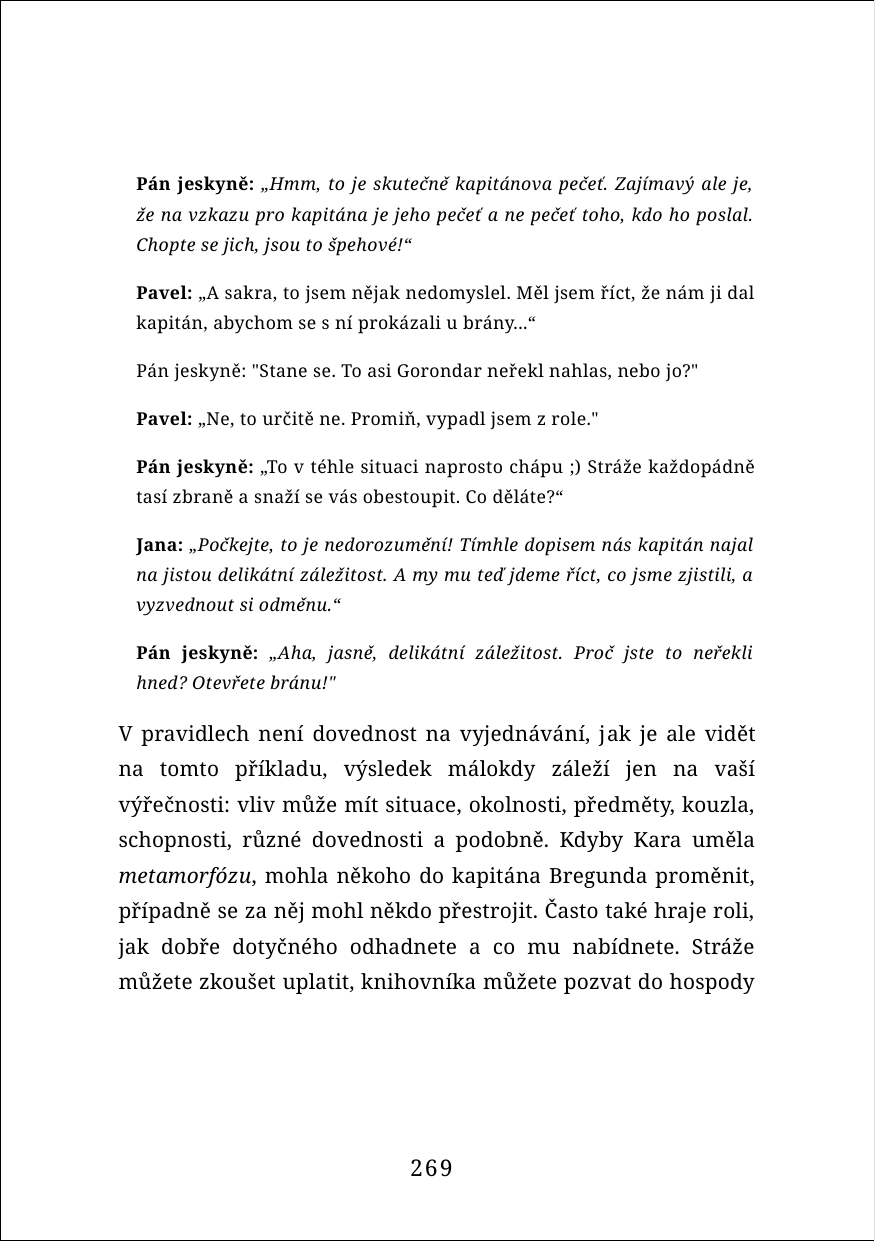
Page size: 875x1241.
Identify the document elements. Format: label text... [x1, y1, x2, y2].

text Pán jeskyně: "Stane se. To asi Gorondar neřekl nahlas, nebo jo?" [136, 358, 756, 382]
text Pán jeskyně: „To v téhle situaci naprosto chápu ;) Stráže každopádně tasí zbraně a snaží se vás obestoupit. Co děláte?“ [136, 454, 756, 508]
text Pavel: „A sakra, to jsem nějak nedomyslel. Měl jsem říct, že nám ji dal kapitán, abychom se s ní prokázali u brány...“ [136, 280, 756, 334]
text V pravidlech není dovednost na vyjednávání, jak je ale vidět na tomto příkladu, výsledek málokdy záleží jen na vaší výřečnosti: vliv může mít situace, okolnosti, předměty, kouzla, schopnosti, různé dovednosti a podobně. Kdyby Kara uměla metamorfózu, mohla někoho do kapitána Bregunda proměnit, případně se za něj mohl někdo přestrojit. Často také hraje roli, jak dobře dotyčného odhadnete a co mu nabídnete. Stráže můžete zkoušet uplatit, knihovníka můžete pozvat do hospody [118, 719, 756, 996]
text Jana: „Počkejte, to je nedorozumění! Tímhle dopisem nás kapitán najal na jistou delikátní záležitost. A my mu teď jdeme říct, co jsme zjistili, a vyzvednout si odměnu.“ [136, 532, 756, 617]
text Pán jeskyně: „Hmm, to je skutečně kapitánova pečeť. Zajímavý ale je, že na vzkazu pro kapitána je jeho pečeť a ne pečeť toho, kdo ho poslal. Chopte se jich, jsou to špehové!“ [136, 172, 756, 256]
text Pán jeskyně: „Aha, jasně, delikátní záležitost. Proč jste to neřekli hned? Otevřete bránu!" [136, 641, 756, 695]
text Pavel: „Ne, to určitě ne. Promiň, vypadl jsem z role." [136, 406, 756, 430]
